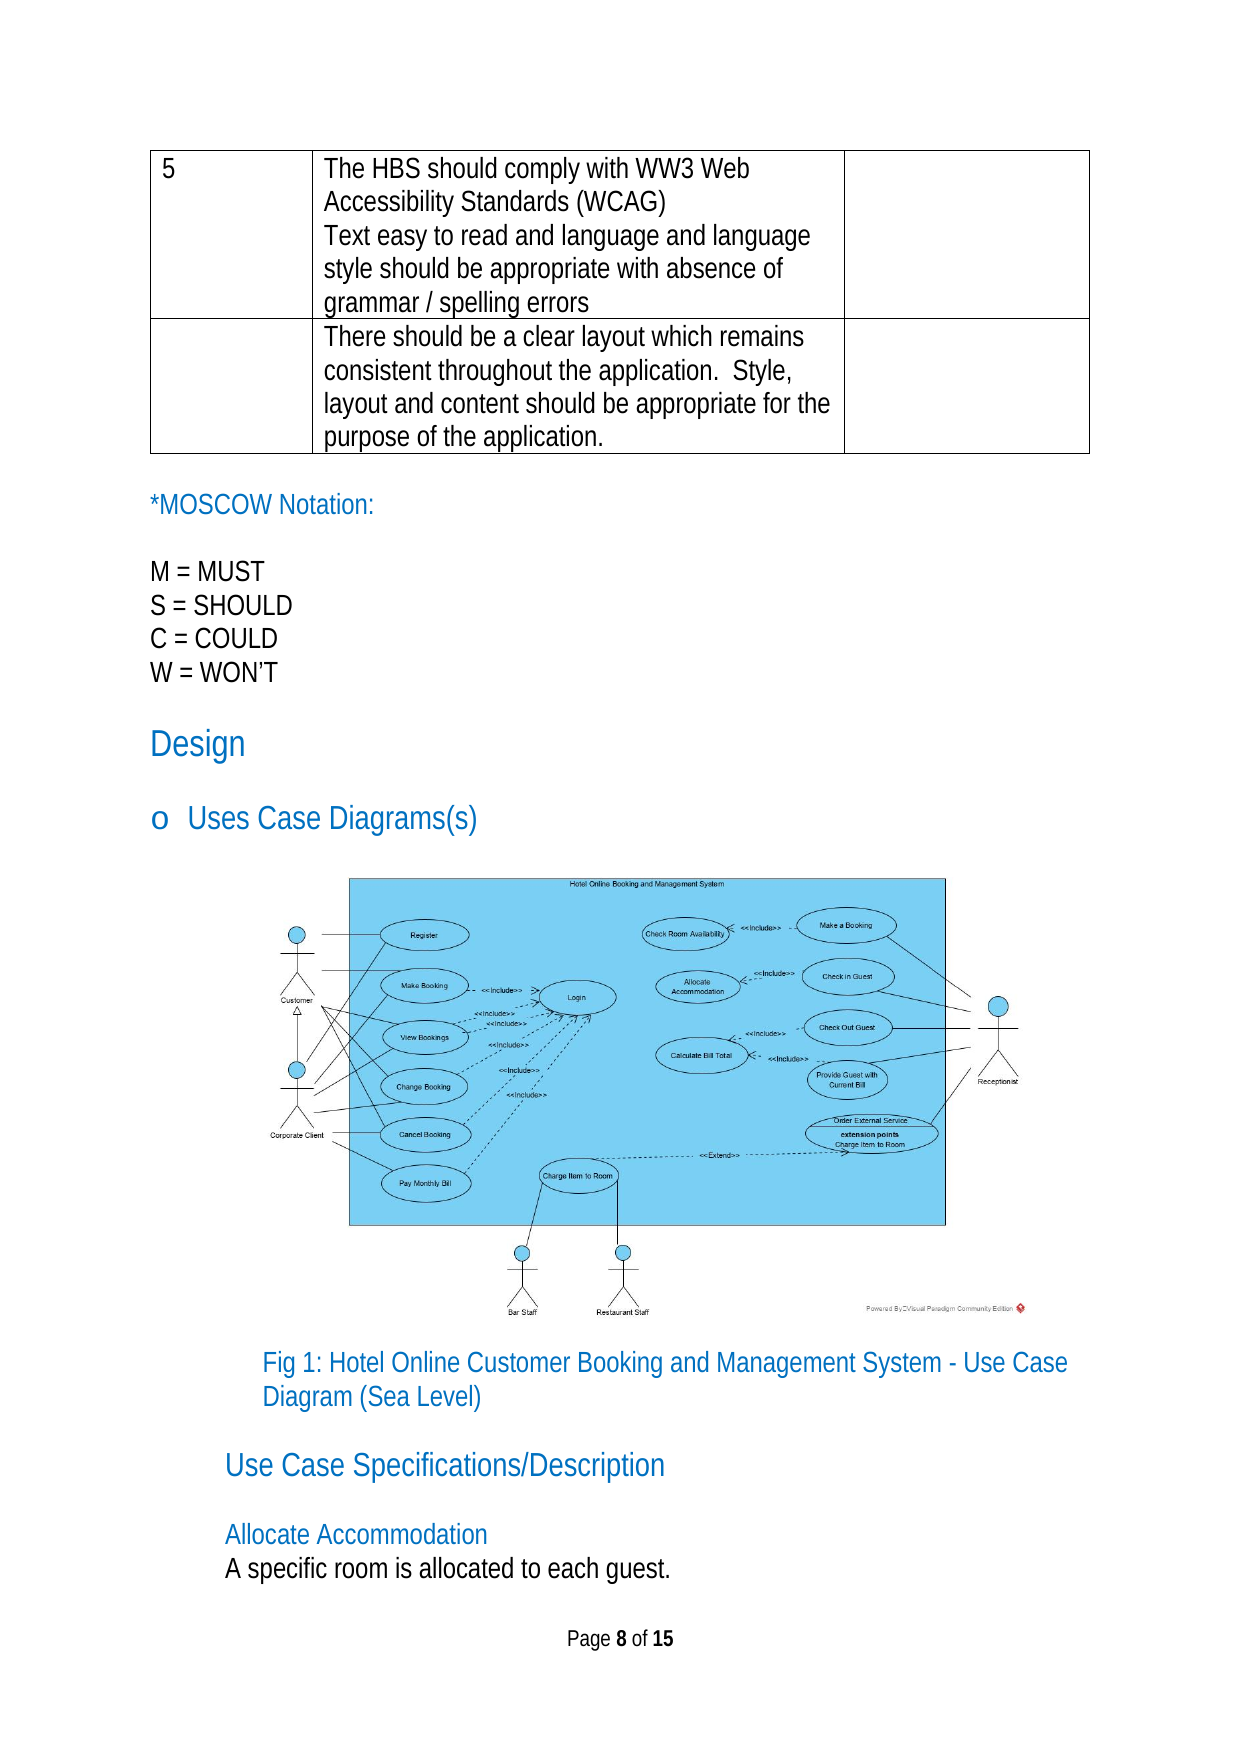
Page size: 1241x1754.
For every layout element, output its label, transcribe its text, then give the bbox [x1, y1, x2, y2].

table_cell [845, 319, 1089, 453]
text Allocate Accommodation [225, 1517, 1090, 1551]
text W = WON’T [150, 655, 1090, 688]
table_cell [151, 319, 312, 453]
table_cell 5 [151, 151, 312, 318]
text M = MUST [150, 554, 1090, 588]
text S = SHOULD [150, 588, 1090, 621]
picture [262, 877, 1028, 1319]
text *MOSCOW Notation: [150, 487, 1090, 521]
table_cell The HBS should comply with WW3 Web Accessibility Standards (WCAG) Text easy to read and language and language style should be appropriate with absence of grammar / spelling errors [313, 151, 844, 318]
list Uses Case Diagrams(s) [150, 798, 1090, 839]
text Use Case Specifications/Description [225, 1446, 1090, 1484]
text C = COULD [150, 621, 1090, 655]
list Fig 1: Hotel Online Customer Booking and Management System - Use Case Diagram (Sea Level) [262, 1345, 1090, 1412]
text Design [150, 722, 1090, 764]
table_cell There should be a clear layout which remains consistent throughout the application. Style, layout and content should be appropriate for the purpose of the application. [313, 319, 844, 453]
text A specific room is allocated to each guest. [225, 1551, 1090, 1584]
table_cell [845, 151, 1089, 318]
